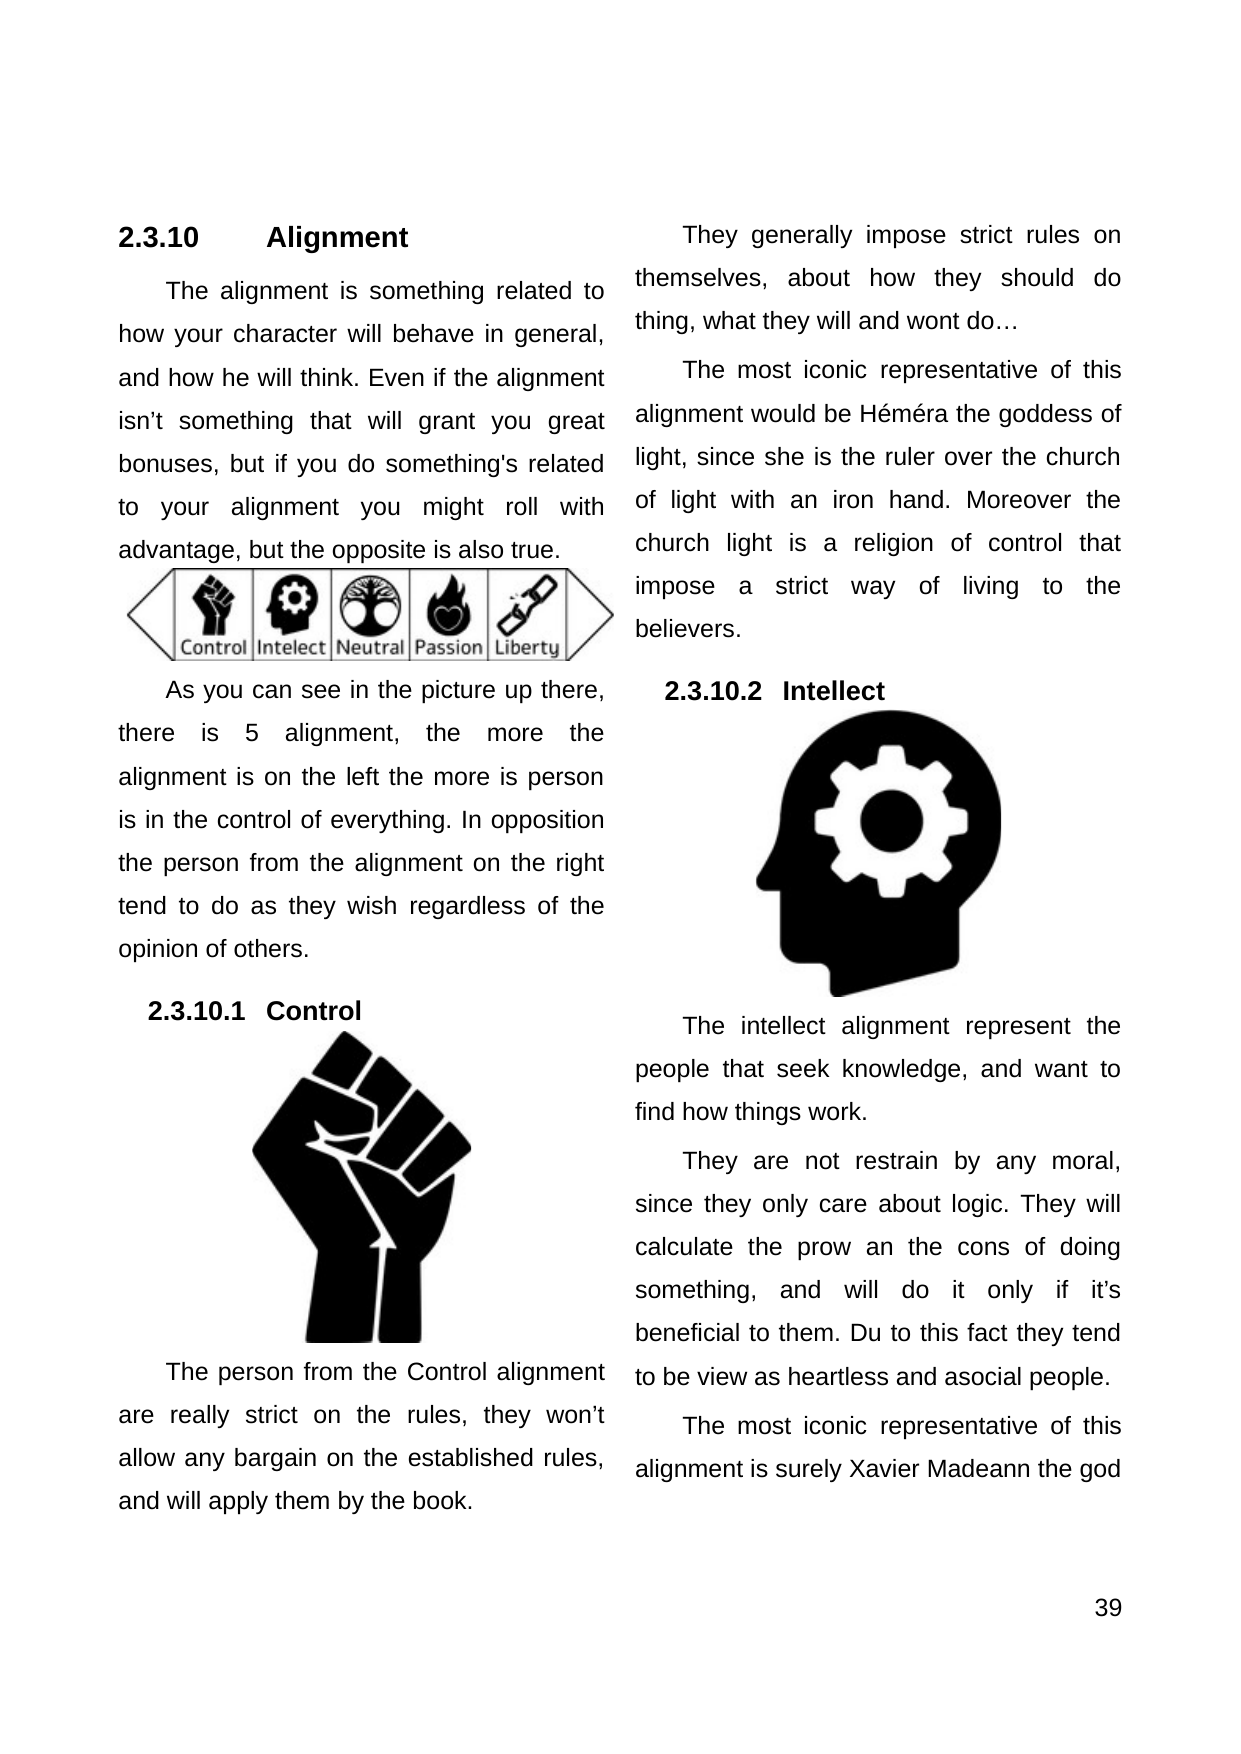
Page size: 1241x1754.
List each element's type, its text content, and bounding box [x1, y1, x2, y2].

subtitle Control [118, 995, 605, 1026]
text The intellect alignment represent the people that seek knowledge, and want to find how things work. [635, 997, 1122, 1126]
subtitle Alignment [118, 220, 605, 254]
picture [755, 709, 1002, 997]
text The most iconic representative of this alignment would be Héméra the goddess of light, since she is the ruler over the church of light with an iron hand. Moreover the church light is a religion of control that impose a strict way of living to the believers. [635, 355, 1122, 643]
text The person from the Control alignment are really strict on the rules, they won’t allow any bargain on the established rules, and will apply them by the book. [118, 1343, 605, 1515]
text The most iconic representative of this alignment is surely Xavier Madeann the god [635, 1411, 1122, 1482]
picture [252, 1031, 472, 1343]
picture [126, 568, 614, 661]
text The alignment is something related to how your character will behave in general, and how he will think. Even if the alignment isn’t something that will grant you great bonuses, but if you do something's related to your alignment you might roll with advantage, but the opposite is also true. [118, 276, 605, 564]
subtitle Intellect [635, 675, 1122, 706]
text As you can see in the picture up there, there is 5 alignment, the more the alignment is on the left the more is person is in the control of everything. In opposition the person from the alignment on the right tend to do as they wish regardless of the opinion of others. [118, 584, 605, 963]
text They are not restrain by any moral, since they only care about logic. They will calculate the prow an the cons of doing something, and will do it only if it’s beneficial to them. Du to this fact they tend to be view as heartless and asocial people. [635, 1146, 1122, 1390]
text They generally impose strict rules on themselves, about how they should do thing, what they will and wont do… [635, 220, 1122, 335]
